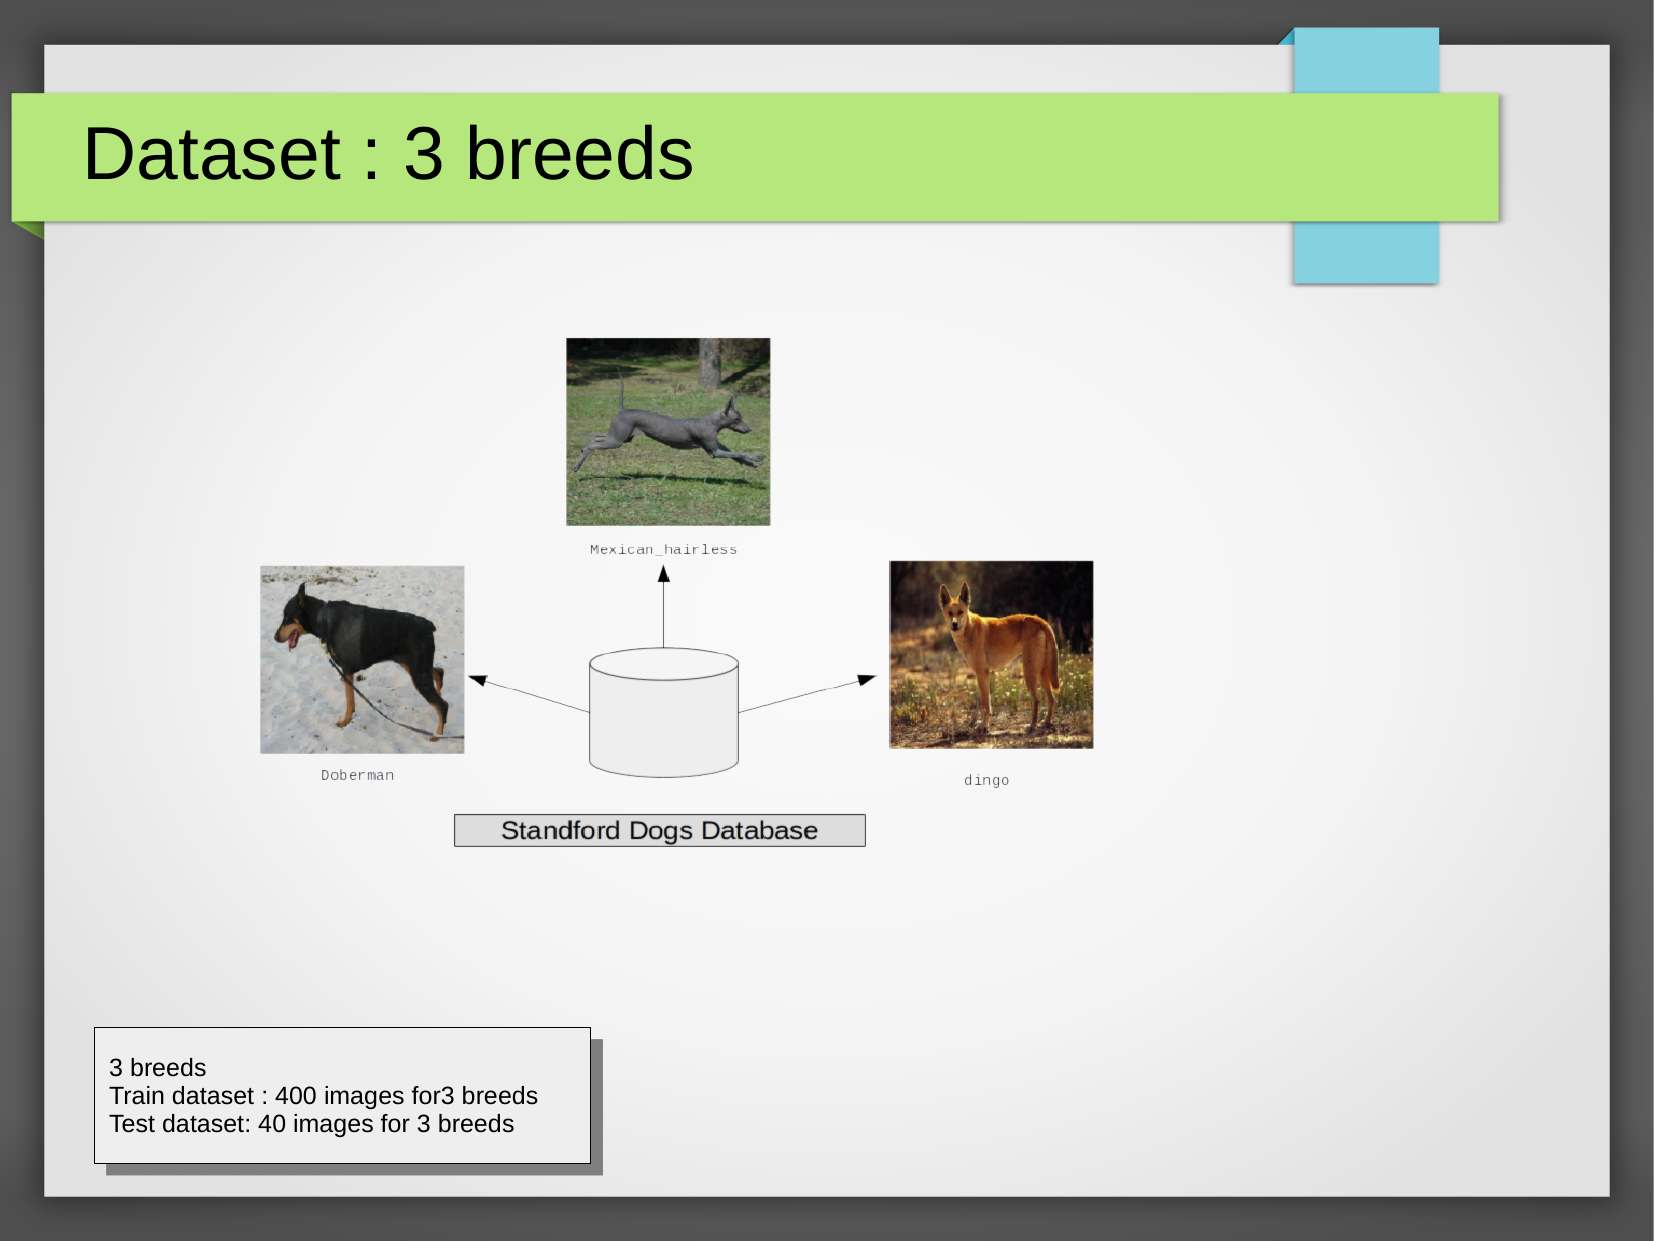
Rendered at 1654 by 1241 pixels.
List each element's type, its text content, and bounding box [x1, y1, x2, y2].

text_box 3 breeds Train dataset : 400 images for3 breeds Test dataset: 40 images for 3 breeds [94, 1027, 591, 1164]
title Dataset : 3 breeds [82, 94, 1264, 213]
picture [0, 0, 1654, 1241]
